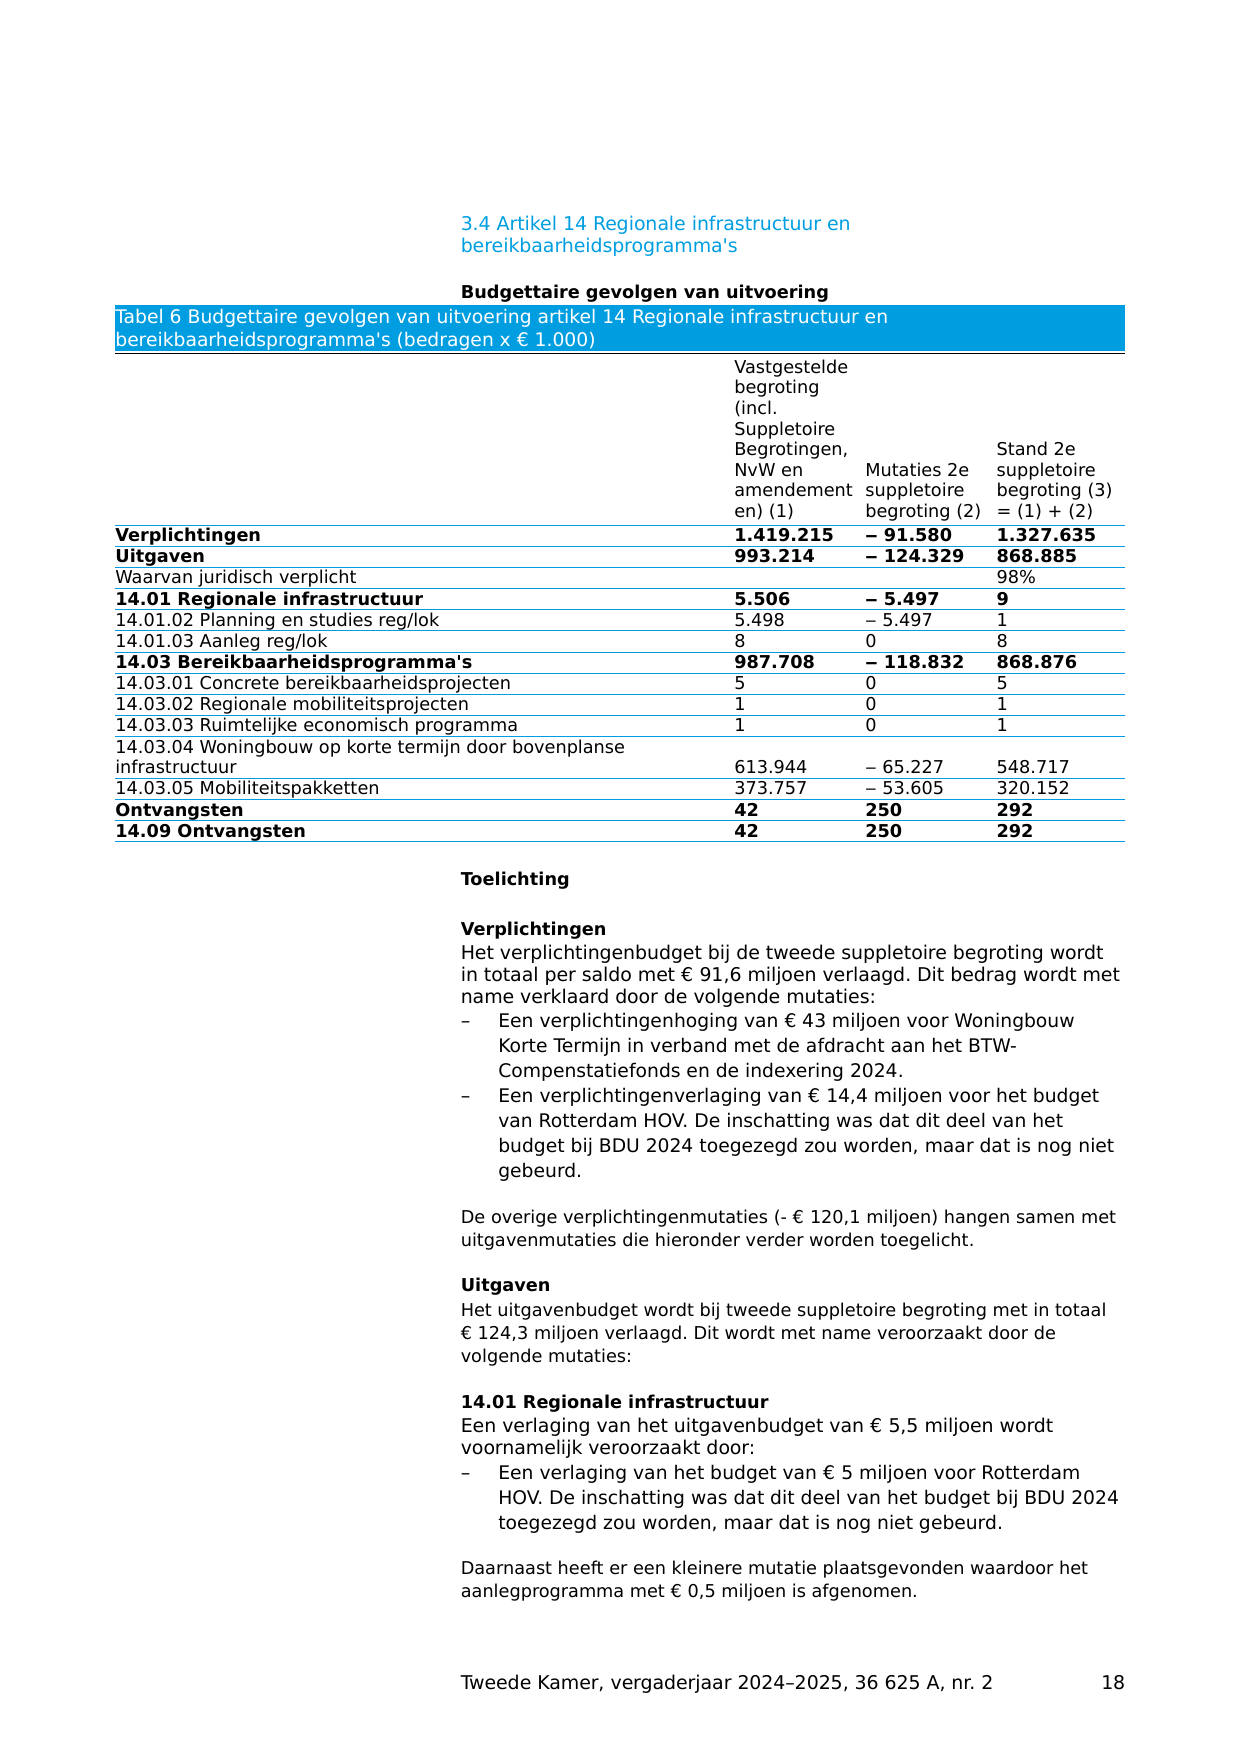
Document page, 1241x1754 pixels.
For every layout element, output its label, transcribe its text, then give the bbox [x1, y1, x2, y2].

table_cell 9 [994, 589, 1125, 609]
table_cell 1 [994, 610, 1125, 630]
table_cell 14.03.04 Woningbouw op korte termijn door bovenplanse infrastructuur [115, 737, 731, 778]
table_cell 5 [994, 674, 1125, 694]
table_cell 868.885 [994, 547, 1125, 567]
table_cell ‒ 5.497 [862, 610, 993, 630]
table_cell 14.03.01 Concrete bereikbaarheidsprojecten [115, 674, 731, 694]
table_cell 613.944 [731, 737, 862, 778]
table_cell 548.717 [994, 737, 1125, 778]
table_cell ‒ 91.580 [862, 526, 993, 546]
table_cell 5.506 [731, 589, 862, 609]
table_cell 1 [994, 695, 1125, 715]
list Een verlaging van het budget van € 5 miljoen voor Rotterdam HOV. De inschatting was dat dit deel van het budget bij BDU 2024 toegezegd zou worden, maar dat is nog niet gebeurd. [461, 1459, 1125, 1534]
table_cell 1 [731, 716, 862, 736]
text Het uitgavenbudget wordt bij tweede suppletoire begroting met in totaal € 124,3 miljoen verlaagd. Dit wordt met name veroorzaakt door de volgende mutaties: [461, 1298, 1125, 1367]
table_cell 8 [994, 631, 1125, 651]
table_cell Waarvan juridisch verplicht [115, 568, 731, 588]
table_cell 1 [731, 695, 862, 715]
table_cell 868.876 [994, 653, 1125, 673]
table_cell 1.327.635 [994, 526, 1125, 546]
table_cell 0 [862, 716, 993, 736]
table_cell 373.757 [731, 779, 862, 799]
table_cell 1.419.215 [731, 526, 862, 546]
list Een verplichtingenhoging van € 43 miljoen voor Woningbouw Korte Termijn in verband met de afdracht aan het BTW-Compenstatiefonds en de indexering 2024. [461, 1008, 1125, 1083]
table_cell 14.03.03 Ruimtelijke economisch programma [115, 716, 731, 736]
table_cell ‒ 53.605 [862, 779, 993, 799]
table_cell 0 [862, 695, 993, 715]
text Het verplichtingenbudget bij de tweede suppletoire begroting wordt in totaal per saldo met € 91,6 miljoen verlaagd. Dit bedrag wordt met name verklaard door de volgende mutaties: [461, 942, 1125, 1008]
table_cell 98% [994, 568, 1125, 588]
text Daarnaast heeft er een kleinere mutatie plaatsgevonden waardoor het aanlegprogramma met € 0,5 miljoen is afgenomen. [461, 1556, 1125, 1602]
table_cell 14.03.02 Regionale mobiliteitsprojecten [115, 695, 731, 715]
table_cell 14.03.05 Mobiliteitspakketten [115, 779, 731, 799]
table_cell 0 [862, 674, 993, 694]
table_cell 8 [731, 631, 862, 651]
table_cell 5.498 [731, 610, 862, 630]
text Uitgaven [461, 1273, 1125, 1296]
table_cell 292 [994, 800, 1125, 820]
list Een verplichtingenverlaging van € 14,4 miljoen voor het budget van Rotterdam HOV. De inschatting was dat dit deel van het budget bij BDU 2024 toegezegd zou worden, maar dat is nog niet gebeurd. [461, 1083, 1125, 1183]
table_cell [115, 354, 731, 524]
table_cell ‒ 118.832 [862, 653, 993, 673]
table_cell 320.152 [994, 779, 1125, 799]
table_cell 250 [862, 800, 993, 820]
table_cell 14.01.02 Planning en studies reg/lok [115, 610, 731, 630]
table_cell ‒ 124.329 [862, 547, 993, 567]
table_cell Uitgaven [115, 547, 731, 567]
table_cell 250 [862, 821, 993, 841]
table_cell Ontvangsten [115, 800, 731, 820]
table_cell Stand 2e suppletoire begroting (3) = (1) + (2) [994, 354, 1125, 524]
table_cell 993.214 [731, 547, 862, 567]
table_cell [731, 568, 862, 588]
table_cell 14.01 Regionale infrastructuur [115, 589, 731, 609]
table_cell [862, 568, 993, 588]
table_cell Vastgestelde begroting (incl. Suppletoire Begrotingen, NvW en amendementen) (1) [731, 354, 862, 524]
table_cell 42 [731, 821, 862, 841]
text De overige verplichtingenmutaties (- € 120,1 miljoen) hangen samen met uitgavenmutaties die hieronder verder worden toegelicht. [461, 1205, 1125, 1251]
table_cell 42 [731, 800, 862, 820]
text Verplichtingen [461, 917, 1125, 940]
title 3.4 Artikel 14 Regionale infrastructuur en bereikbaarheidsprogramma's [461, 213, 1125, 257]
text Een verlaging van het uitgavenbudget van € 5,5 miljoen wordt voornamelijk veroorzaakt door: [461, 1415, 1125, 1459]
table_cell ‒ 5.497 [862, 589, 993, 609]
table_cell 0 [862, 631, 993, 651]
table_cell 14.09 Ontvangsten [115, 821, 731, 841]
table_cell 987.708 [731, 653, 862, 673]
table_cell 1 [994, 716, 1125, 736]
table_cell 5 [731, 674, 862, 694]
table_cell Verplichtingen [115, 526, 731, 546]
table_cell 14.03 Bereikbaarheidsprogramma's [115, 653, 731, 673]
table_cell 14.01.03 Aanleg reg/lok [115, 631, 731, 651]
text 14.01 Regionale infrastructuur [461, 1390, 1125, 1413]
table_cell Mutaties 2e suppletoire begroting (2) [862, 354, 993, 524]
table_cell 292 [994, 821, 1125, 841]
table_cell ‒ 65.227 [862, 737, 993, 778]
text Budgettaire gevolgen van uitvoering [461, 280, 1125, 303]
text Toelichting [461, 867, 1125, 890]
